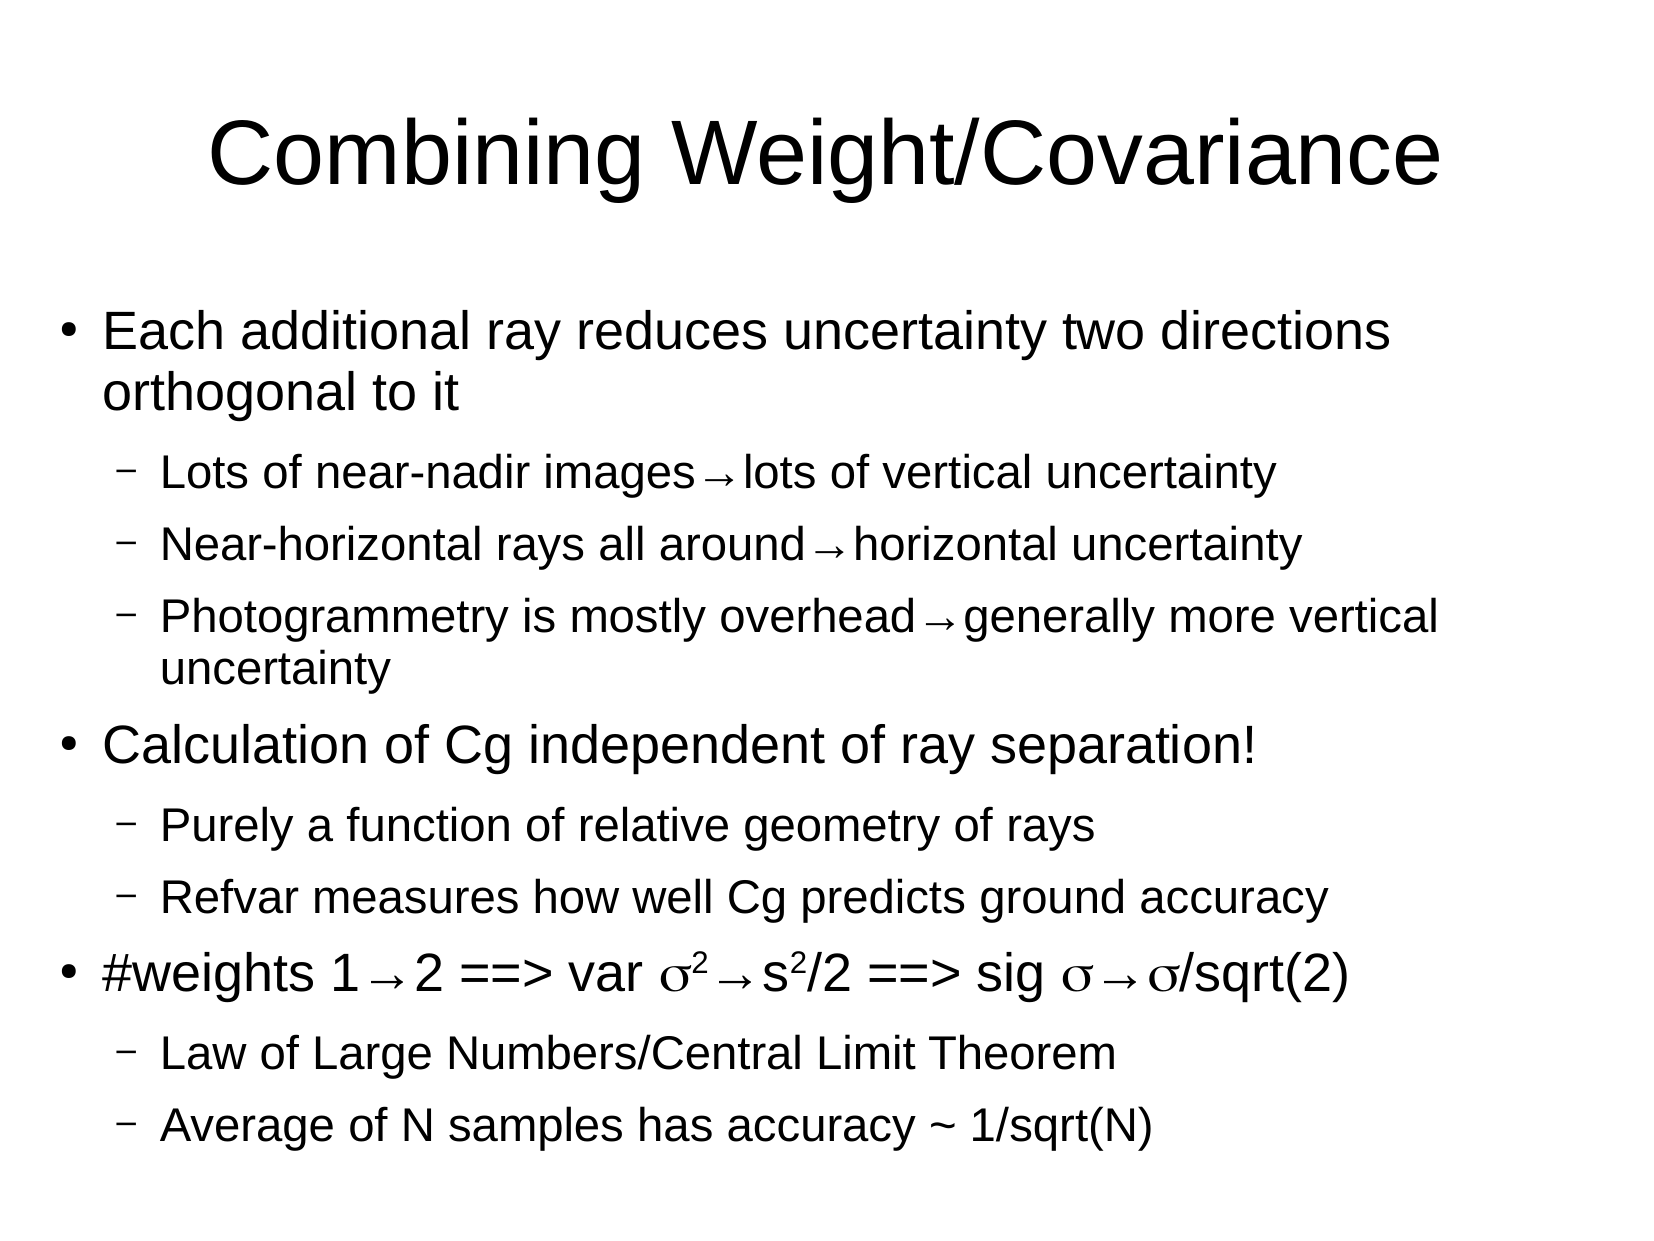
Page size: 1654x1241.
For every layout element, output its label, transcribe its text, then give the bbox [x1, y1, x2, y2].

list Each additional ray reduces uncertainty two directions orthogonal to it Lots of near-nadir images→lots of vertical uncertainty Near-horizontal rays all around→horizontal uncertainty Photogrammetry is mostly overhead→generally more vertical uncertainty Calculation of Cg independent of ray separation! Purely a function of relative geometry of rays Refvar measures how well Cg predicts ground accuracy #weights 1→2 ==> var s2→s2/2 ==> sig s→s/sqrt(2) Law of Large Numbers/Central Limit Theorem Average of N samples has accuracy ~ 1/sqrt(N) [45, 300, 1621, 1156]
title Combining Weight/Covariance [82, 49, 1571, 257]
